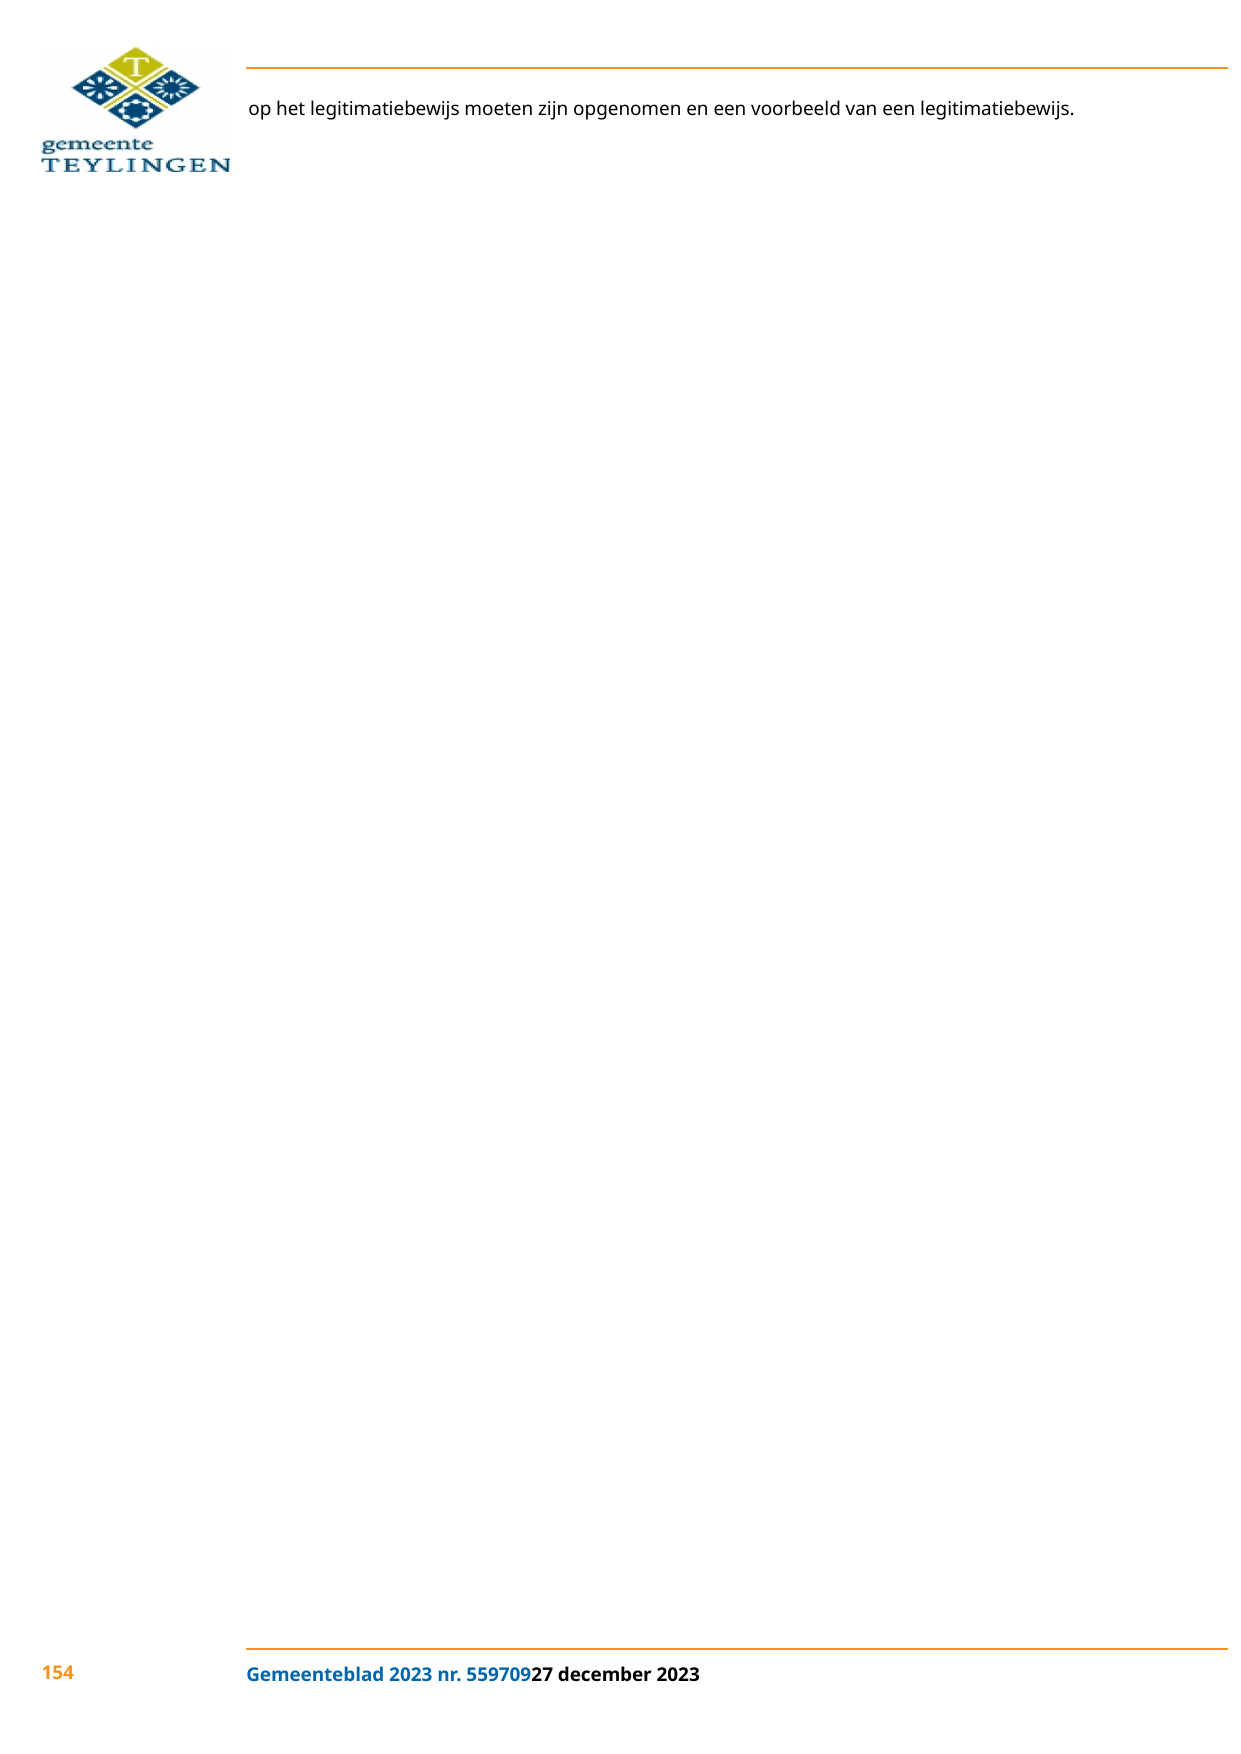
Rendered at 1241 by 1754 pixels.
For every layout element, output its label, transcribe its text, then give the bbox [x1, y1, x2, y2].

picture [41, 47, 231, 172]
text op het legitimatiebewijs moeten zijn opgenomen en een voorbeeld van een legitimatiebewijs. [248, 95, 1152, 121]
